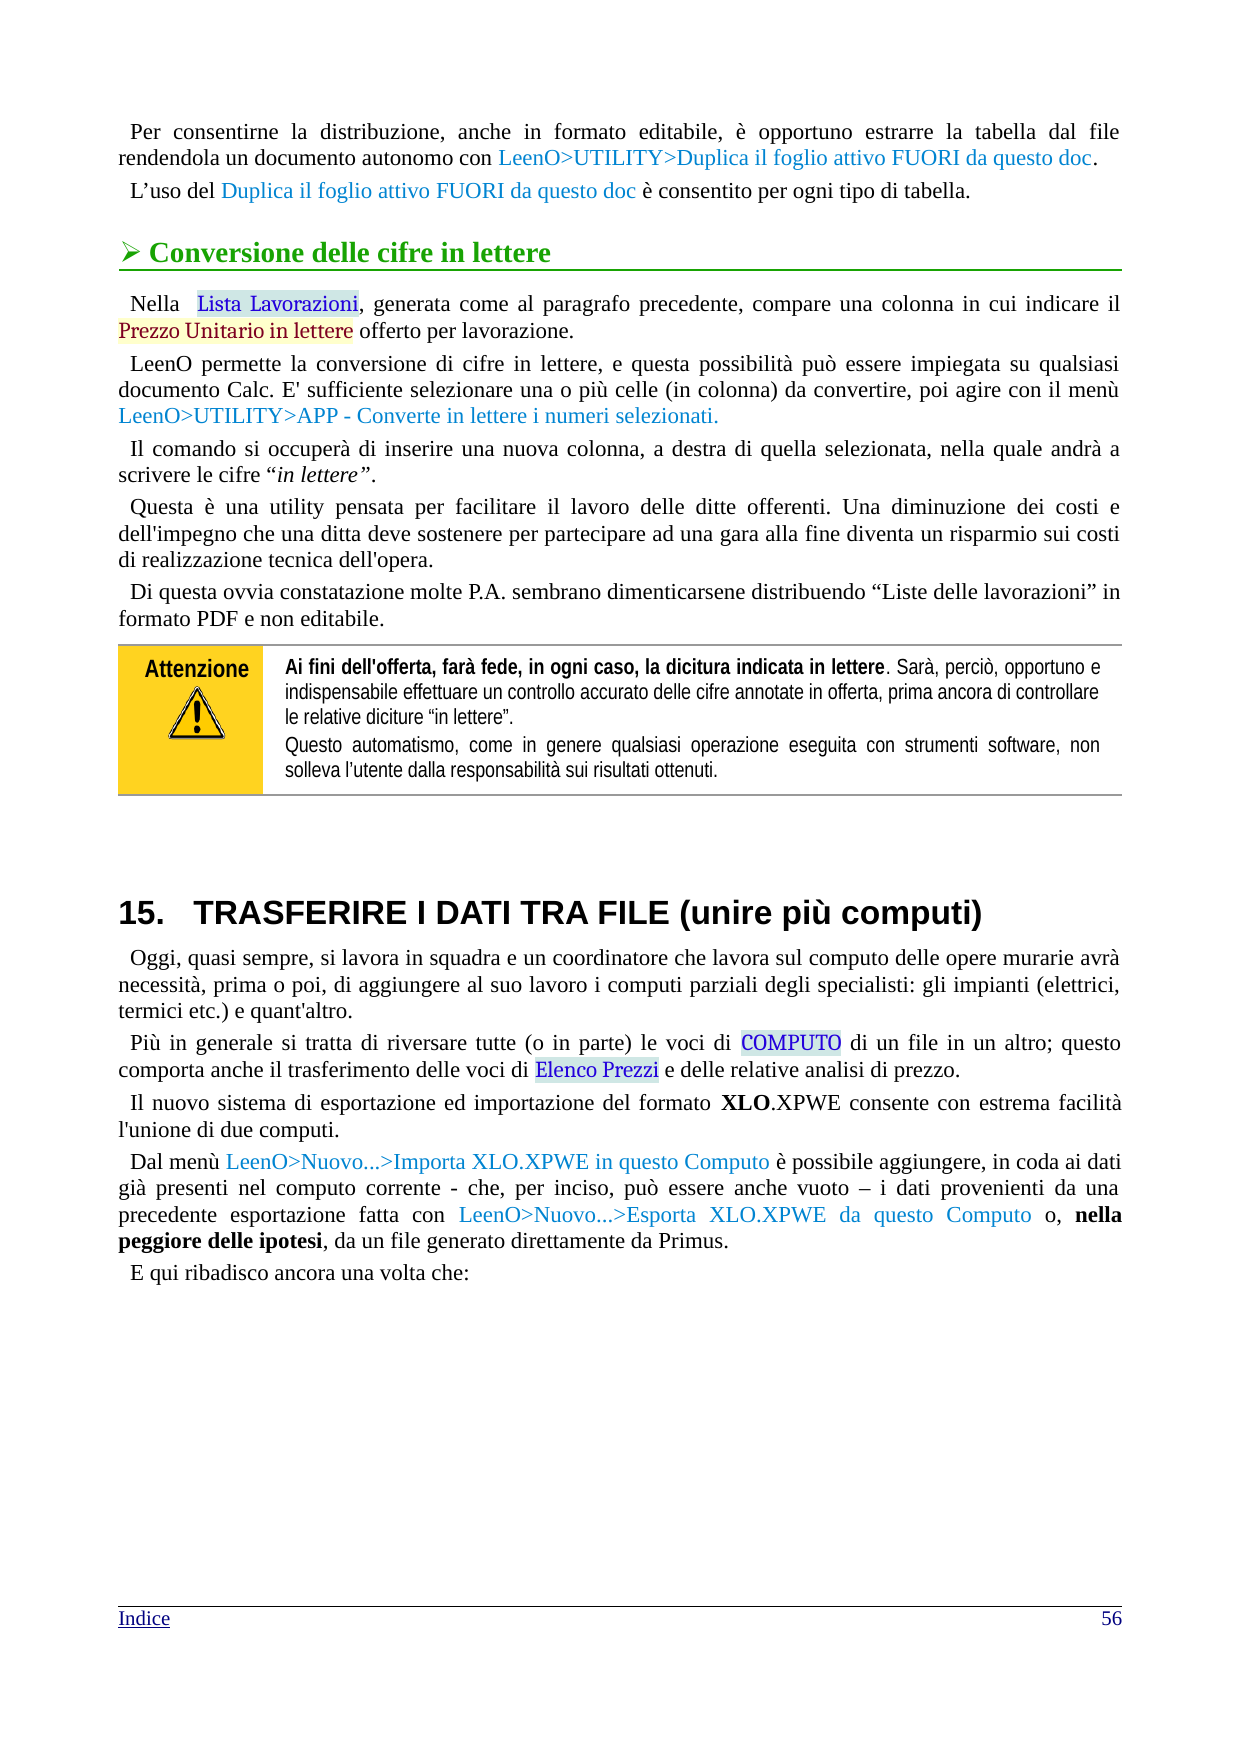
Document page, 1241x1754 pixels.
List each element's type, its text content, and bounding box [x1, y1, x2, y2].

text Questa è una utility pensata per facilitare il lavoro delle ditte offerenti. Una diminuzione dei costi e dell'impegno che una ditta deve sostenere per partecipare ad una gara alla fine diventa un risparmio sui costi di realizzazione tecnica dell'opera. [118, 493, 1122, 572]
text E qui ribadisco ancora una volta che: [118, 1259, 1122, 1286]
text LeenO permette la conversione di cifre in lettere, e questa possibilità può essere impiegata su qualsiasi documento Calc. E' sufficiente selezionare una o più celle (in colonna) da convertire, poi agire con il menù LeenO>UTILITY>APP - Converte in lettere i numeri selezionati. [118, 350, 1122, 429]
text Il nuovo sistema di esportazione ed importazione del formato XLO.XPWE consente con estrema facilità l'unione di due computi. [118, 1089, 1122, 1142]
picture [164, 683, 229, 743]
text Oggi, quasi sempre, si lavora in squadra e un coordinatore che lavora sul computo delle opere murarie avrà necessità, prima o poi, di aggiungere al suo lavoro i computi parziali degli specialisti: gli impianti (elettrici, termici etc.) e quant'altro. [118, 944, 1122, 1023]
text Il comando si occuperà di inserire una nuova colonna, a destra di quella selezionata, nella quale andrà a scrivere le cifre “in lettere”. [118, 435, 1122, 487]
table_header Ai fini dell'offerta, farà fede, in ogni caso, la dicitura indicata in lettere. Sarà, perciò, opportuno e indispensabile effettuare un controllo accurato delle cifre annotate in offerta, prima ancora di controllare le relative diciture “in lettere”. Questo automatismo, come in genere qualsiasi operazione eseguita con strumenti software, non solleva l’utente dalla responsabilità sui risultati ottenuti. [264, 646, 1122, 794]
text Per consentirne la distribuzione, anche in formato editabile, è opportuno estrarre la tabella dal file rendendola un documento autonomo con LeenO>UTILITY>Duplica il foglio attivo FUORI da questo doc. [118, 118, 1122, 171]
text Nella Lista Lavorazioni, generata come al paragrafo precedente, compare una colonna in cui indicare il Prezzo Unitario in lettere offerto per lavorazione. [118, 289, 1122, 344]
text Dal menù LeenO>Nuovo...>Importa XLO.XPWE in questo Computo è possibile aggiungere, in coda ai dati già presenti nel computo corrente - che, per inciso, può essere anche vuoto – i dati provenienti da una precedente esportazione fatta con LeenO>Nuovo...>Esporta XLO.XPWE da questo Computo o, nella peggiore delle ipotesi, da un file generato direttamente da Primus. [118, 1148, 1122, 1253]
text Di questa ovvia constatazione molte P.A. sembrano dimenticarsene distribuendo “Liste delle lavorazioni” in formato PDF e non editabile. [118, 578, 1122, 631]
text L’uso del Duplica il foglio attivo FUORI da questo doc è consentito per ogni tipo di tabella. [118, 177, 1122, 203]
subtitle Conversione delle cifre in lettere [119, 235, 1122, 269]
subtitle TRASFERIRE I DATI TRA FILE (unire più computi) [118, 893, 1122, 932]
table_header Attenzione [118, 646, 263, 794]
text Più in generale si tratta di riversare tutte (o in parte) le voci di COMPUTO di un file in un altro; questo comporta anche il trasferimento delle voci di Elenco Prezzi e delle relative analisi di prezzo. [118, 1029, 1122, 1083]
